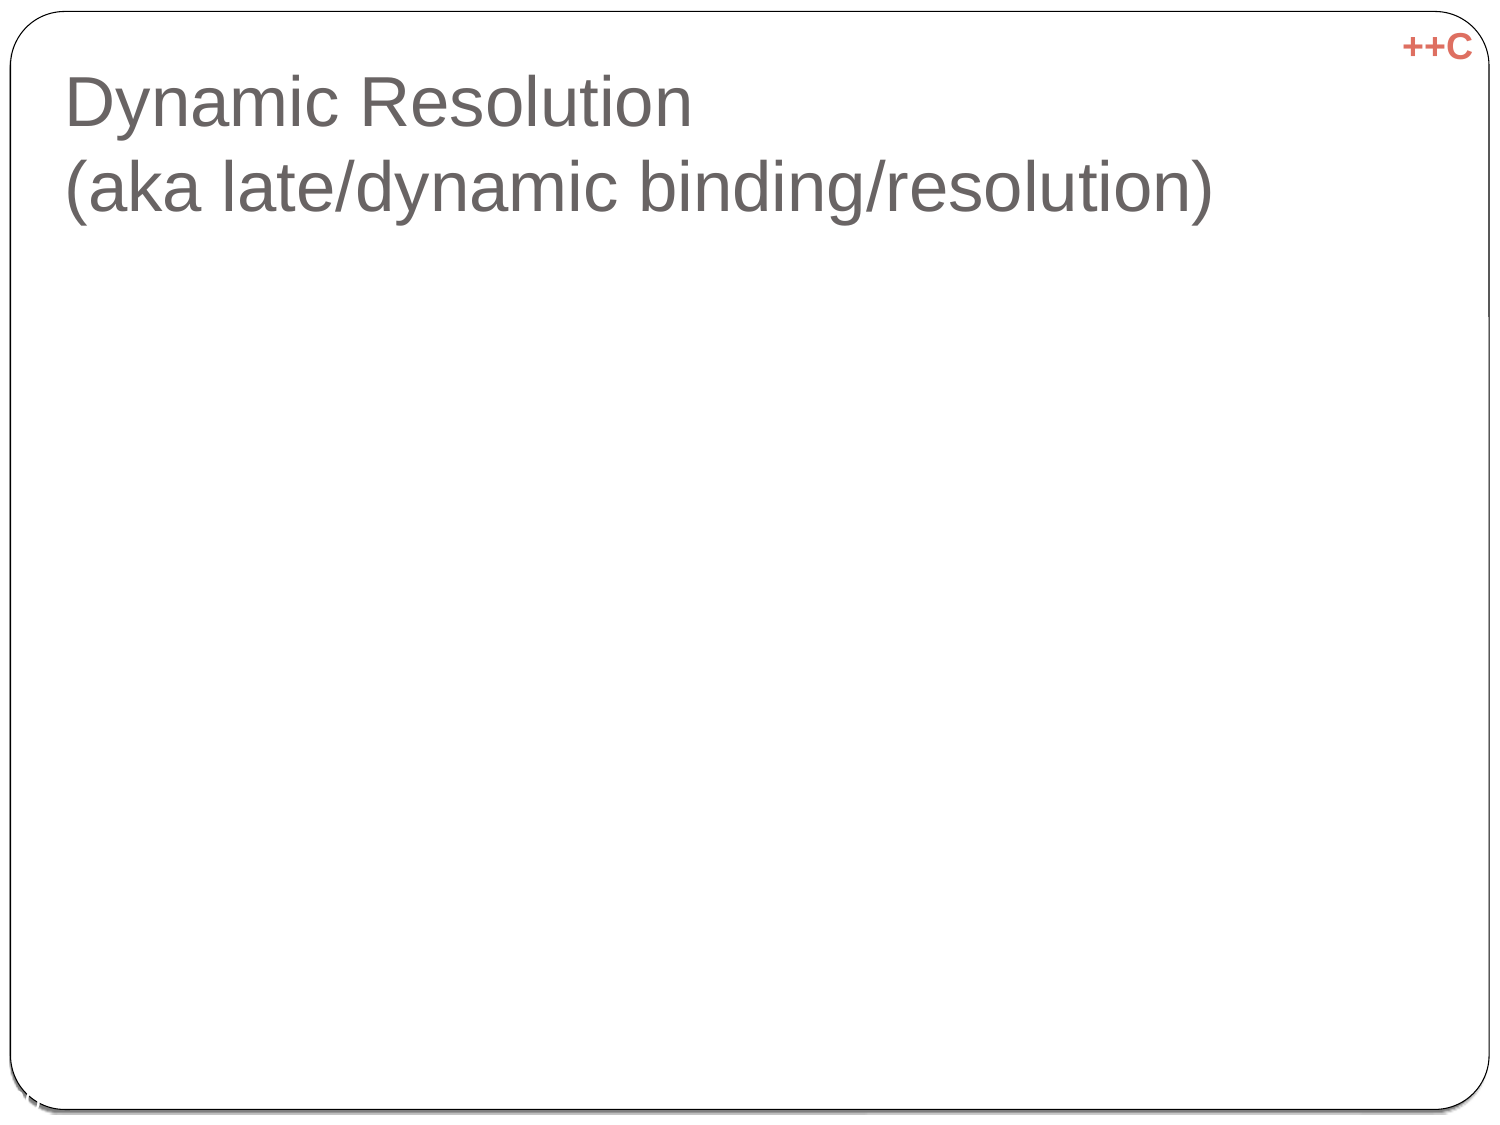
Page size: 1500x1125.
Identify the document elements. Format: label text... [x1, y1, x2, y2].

slide_number [0, 1074, 50, 1125]
title Dynamic Resolution (aka late/dynamic binding/resolution) [50, 45, 1450, 325]
